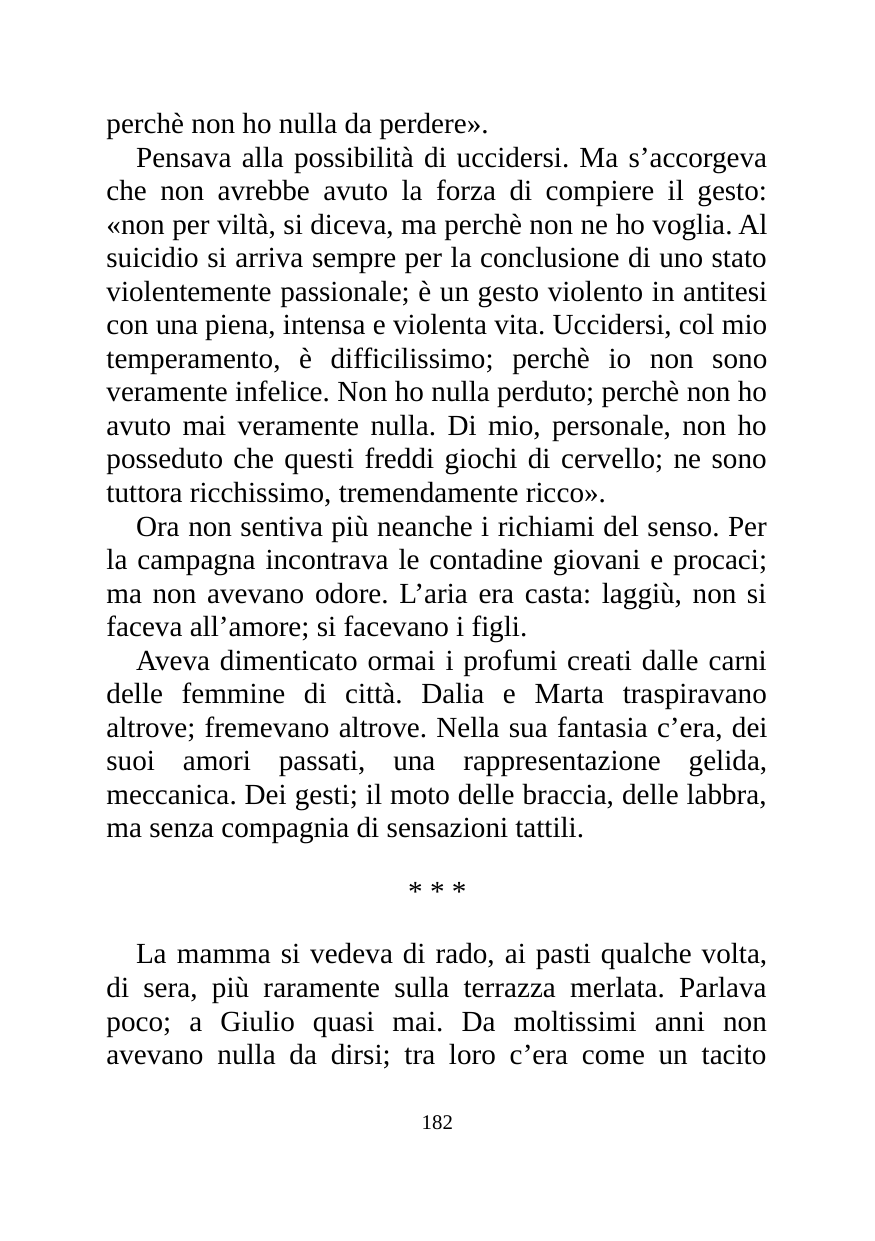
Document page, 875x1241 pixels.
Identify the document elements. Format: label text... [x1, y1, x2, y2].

text Pensava alla possibilità di uccidersi. Ma s’accorgeva che non avrebbe avuto la forza di compiere il gesto: «non per viltà, si diceva, ma perchè non ne ho voglia. Al suicidio si arriva sempre per la conclusione di uno stato violentemente passionale; è un gesto violento in antitesi con una piena, intensa e violenta vita. Uccidersi, col mio temperamento, è difficilissimo; perchè io non sono veramente infelice. Non ho nulla perduto; perchè non ho avuto mai veramente nulla. Di mio, personale, non ho posseduto che questi freddi giochi di cervello; ne sono tuttora ricchissimo, tremendamente ricco». [106, 140, 768, 509]
text perchè non ho nulla da perdere». [106, 106, 768, 140]
text * * * [106, 874, 768, 907]
text Ora non sentiva più neanche i richiami del senso. Per la campagna incontrava le contadine giovani e procaci; ma non avevano odore. L’aria era casta: laggiù, non si faceva all’amore; si facevano i figli. [106, 509, 768, 643]
text La mamma si vedeva di rado, ai pasti qualche volta, di sera, più raramente sulla terrazza merlata. Parlava poco; a Giulio quasi mai. Da moltissimi anni non avevano nulla da dirsi; tra loro c’era come un tacito [106, 937, 768, 1071]
text Aveva dimenticato ormai i profumi creati dalle carni delle femmine di città. Dalia e Marta traspiravano altrove; fremevano altrove. Nella sua fantasia c’era, dei suoi amori passati, una rappresentazione gelida, meccanica. Dei gesti; il moto delle braccia, delle labbra, ma senza compagnia di sensazioni tattili. [106, 643, 768, 844]
